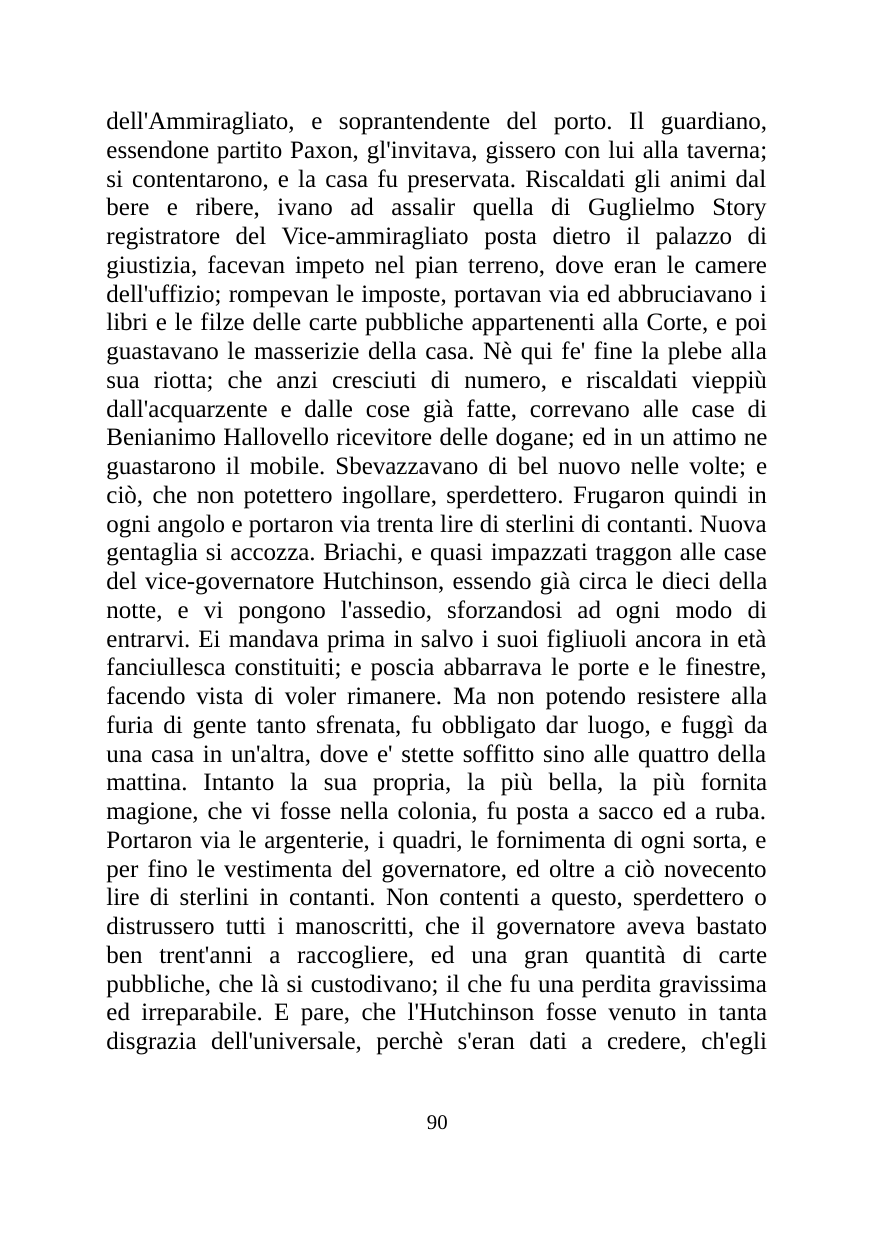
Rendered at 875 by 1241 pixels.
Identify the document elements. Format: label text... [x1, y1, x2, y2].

text dell'Ammiragliato, e soprantendente del porto. Il guardiano, essendone partito Paxon, gl'invitava, gissero con lui alla taverna; si contentarono, e la casa fu preservata. Riscaldati gli animi dal bere e ribere, ivano ad assalir quella di Guglielmo Story registratore del Vice-ammiragliato posta dietro il palazzo di giustizia, facevan impeto nel pian terreno, dove eran le camere dell'uffizio; rompevan le imposte, portavan via ed abbruciavano i libri e le filze delle carte pubbliche appartenenti alla Corte, e poi guastavano le masserizie della casa. Nè qui fe' fine la plebe alla sua riotta; che anzi cresciuti di numero, e riscaldati vieppiù dall'acquarzente e dalle cose già fatte, correvano alle case di Benianimo Hallovello ricevitore delle dogane; ed in un attimo ne guastarono il mobile. Sbevazzavano di bel nuovo nelle volte; e ciò, che non potettero ingollare, sperdettero. Frugaron quindi in ogni angolo e portaron via trenta lire di sterlini di contanti. Nuova gentaglia si accozza. Briachi, e quasi impazzati traggon alle case del vice-governatore Hutchinson, essendo già circa le dieci della notte, e vi pongono l'assedio, sforzandosi ad ogni modo di entrarvi. Ei mandava prima in salvo i suoi figliuoli ancora in età fanciullesca constituiti; e poscia abbarrava le porte e le finestre, facendo vista di voler rimanere. Ma non potendo resistere alla furia di gente tanto sfrenata, fu obbligato dar luogo, e fuggì da una casa in un'altra, dove e' stette soffitto sino alle quattro della mattina. Intanto la sua propria, la più bella, la più fornita magione, che vi fosse nella colonia, fu posta a sacco ed a ruba. Portaron via le argenterie, i quadri, le fornimenta di ogni sorta, e per fino le vestimenta del governatore, ed oltre a ciò novecento lire di sterlini in contanti. Non contenti a questo, sperdettero o distrussero tutti i manoscritti, che il governatore aveva bastato ben trent'anni a raccogliere, ed una gran quantità di carte pubbliche, che là si custodivano; il che fu una perdita gravissima ed irreparabile. E pare, che l'Hutchinson fosse venuto in tanta disgrazia dell'universale, perchè s'eran dati a credere, ch'egli [106, 106, 768, 1055]
